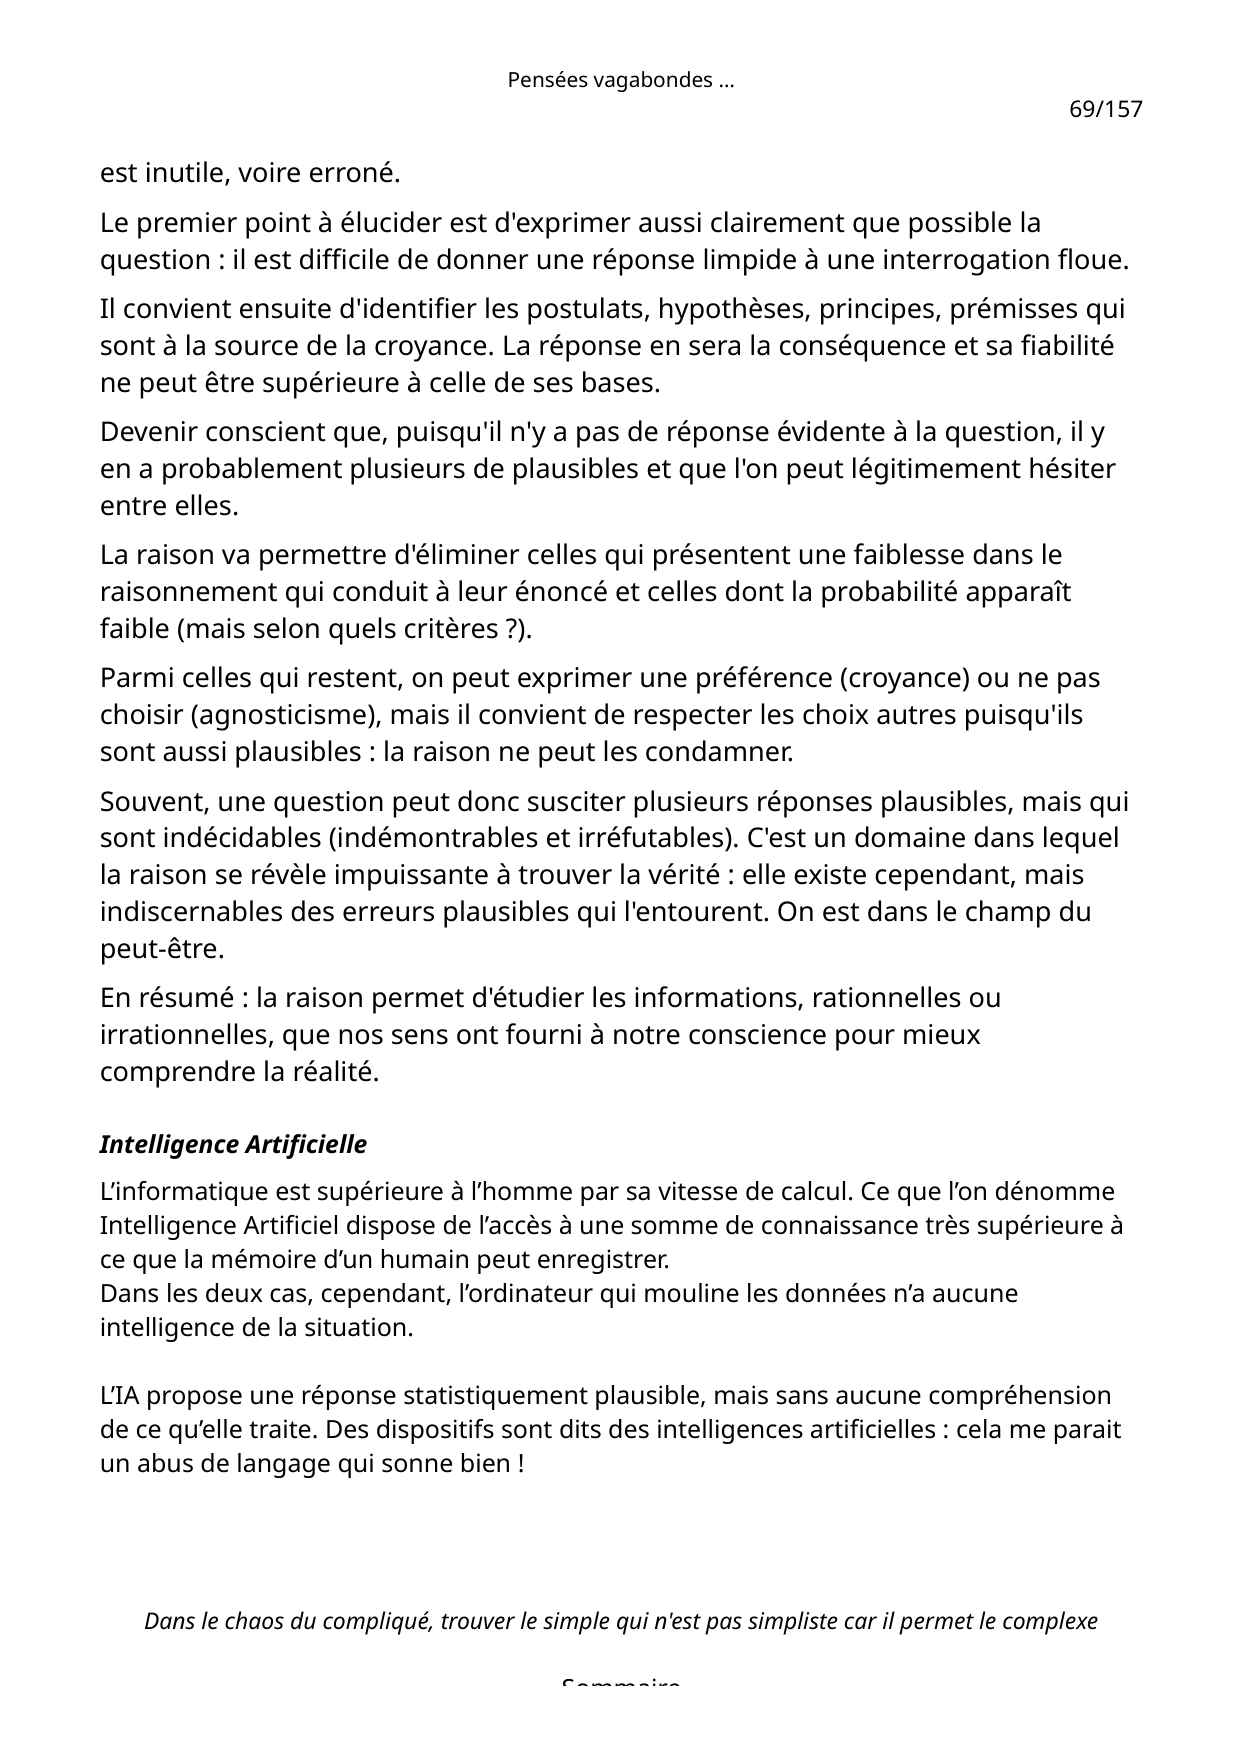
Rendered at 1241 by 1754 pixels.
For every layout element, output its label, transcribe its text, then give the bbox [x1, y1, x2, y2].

text En résumé : la raison permet d'étudier les informations, rationnelles ou irrationnelles, que nos sens ont fourni à notre conscience pour mieux comprendre la réalité. [99, 979, 1143, 1089]
text Le premier point à élucider est d'exprimer aussi clairement que possible la question : il est difficile de donner une réponse limpide à une interrogation floue. [99, 203, 1143, 277]
text Parmi celles qui restent, on peut exprimer une préférence (croyance) ou ne pas choisir (agnosticisme), mais il convient de respecter les choix autres puisqu'ils sont aussi plausibles : la raison ne peut les condamner. [99, 659, 1143, 769]
text L’IA propose une réponse statistiquement plausible, mais sans aucune compréhension de ce qu’elle traite. Des dispositifs sont dits des intelligences artificielles : cela me parait un abus de langage qui sonne bien ! [99, 1378, 1143, 1480]
text Dans les deux cas, cependant, l’ordinateur qui mouline les données n’a aucune intelligence de la situation. [99, 1275, 1143, 1343]
subtitle Intelligence Artificielle [99, 1127, 1143, 1161]
text est inutile, voire erroné. [99, 154, 1143, 191]
text Il convient ensuite d'identifier les postulats, hypothèses, principes, prémisses qui sont à la source de la croyance. La réponse en sera la conséquence et sa fiabilité ne peut être supérieure à celle de ses bases. [99, 289, 1143, 400]
text Souvent, une question peut donc susciter plusieurs réponses plausibles, mais qui sont indécidables (indémontrables et irréfutables). C'est un domaine dans lequel la raison se révèle impuissante à trouver la vérité : elle existe cependant, mais indiscernables des erreurs plausibles qui l'entourent. On est dans le champ du peut-être. [99, 782, 1143, 966]
text La raison va permettre d'éliminer celles qui présentent une faiblesse dans le raisonnement qui conduit à leur énoncé et celles dont la probabilité apparaît faible (mais selon quels critères ?). [99, 536, 1143, 646]
text L’informatique est supérieure à l’homme par sa vitesse de calcul. Ce que l’on dénomme Intelligence Artificiel dispose de l’accès à une somme de connaissance très supérieure à ce que la mémoire d’un humain peut enregistrer. [99, 1173, 1143, 1275]
text Devenir conscient que, puisqu'il n'y a pas de réponse évidente à la question, il y en a probablement plusieurs de plausibles et que l'on peut légitimement hésiter entre elles. [99, 413, 1143, 523]
